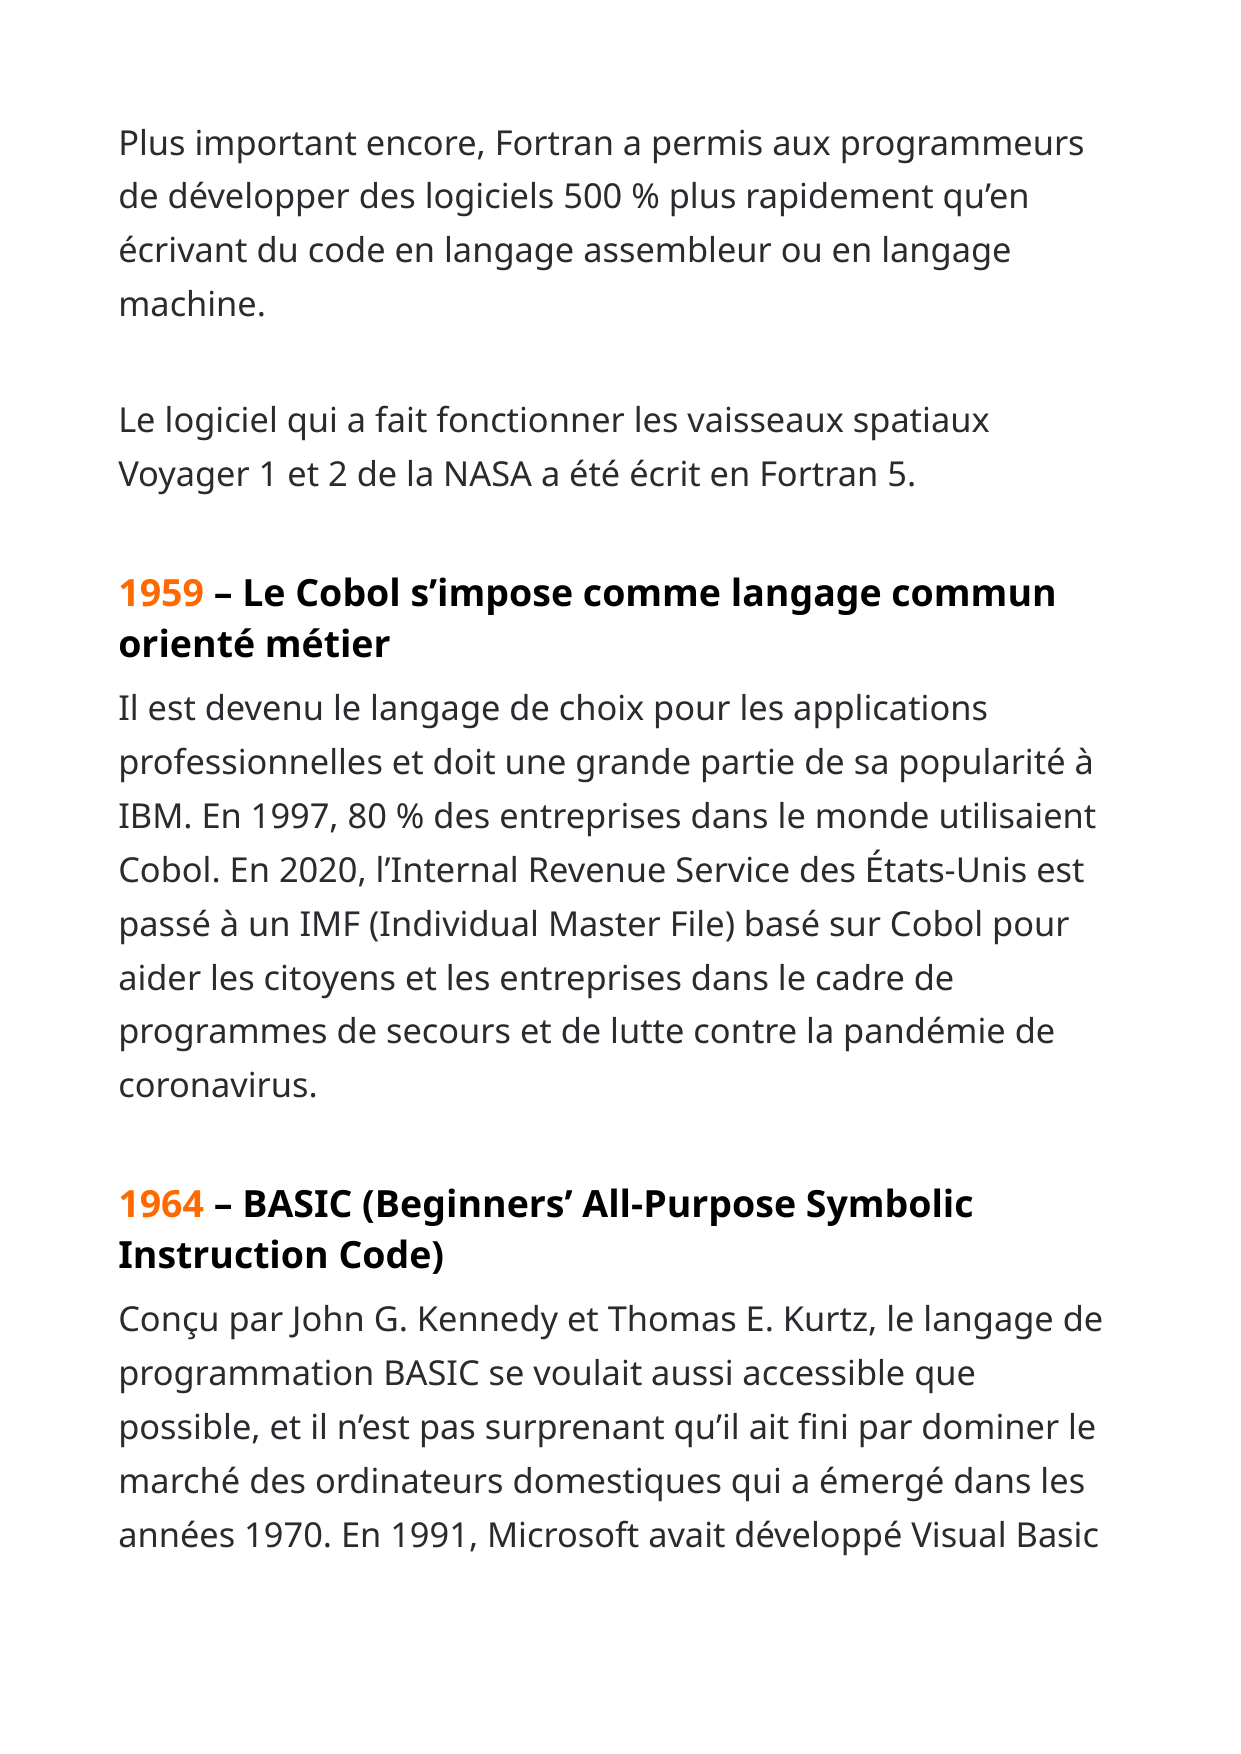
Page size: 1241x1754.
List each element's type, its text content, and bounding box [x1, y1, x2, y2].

subtitle 1964 – BASIC (Beginners’ All-Purpose Symbolic Instruction Code) [118, 1177, 1122, 1279]
text Le logiciel qui a fait fonctionner les vaisseaux spatiaux Voyager 1 et 2 de la NASA a été écrit en Fortran 5. [118, 396, 1122, 497]
subtitle 1959 – Le Cobol s’impose comme langage commun orienté métier [118, 566, 1122, 668]
text Il est devenu le langage de choix pour les applications professionnelles et doit une grande partie de sa popularité à IBM. En 1997, 80 % des entreprises dans le monde utilisaient Cobol. En 2020, l’Internal Revenue Service des États-Unis est passé à un IMF (Individual Master File) basé sur Cobol pour aider les citoyens et les entreprises dans le cadre de programmes de secours et de lutte contre la pandémie de coronavirus. [118, 684, 1122, 1108]
text Plus important encore, Fortran a permis aux programmeurs de développer des logiciels 500 % plus rapidement qu’en écrivant du code en langage assembleur ou en langage machine. [118, 118, 1122, 327]
text Conçu par John G. Kennedy et Thomas E. Kurtz, le langage de programmation BASIC se voulait aussi accessible que possible, et il n’est pas surprenant qu’il ait fini par dominer le marché des ordinateurs domestiques qui a émergé dans les années 1970. En 1991, Microsoft avait développé Visual Basic [118, 1295, 1122, 1557]
